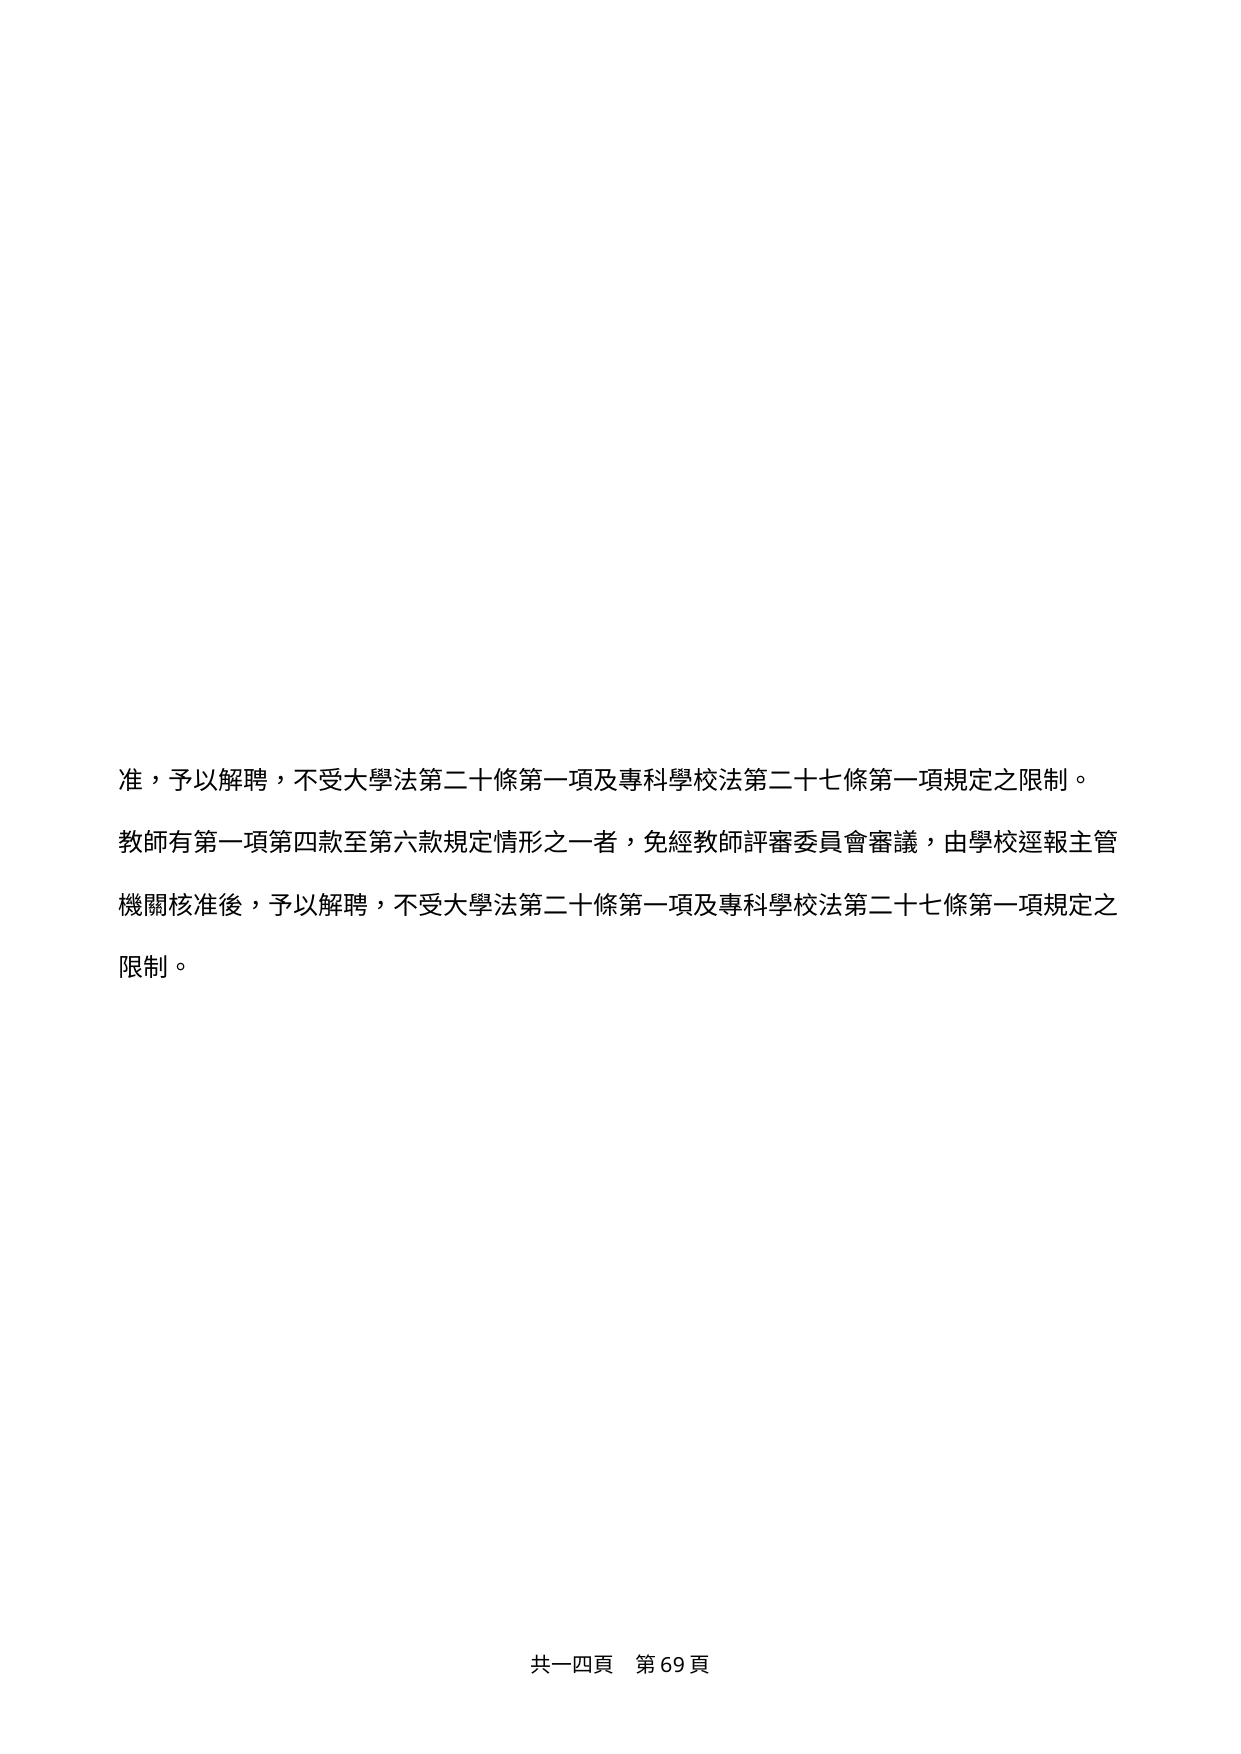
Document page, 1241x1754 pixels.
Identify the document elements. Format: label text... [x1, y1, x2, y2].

text 教師有第一項第四款至第六款規定情形之一者，免經教師評審委員會審議，由學校逕報主管機關核准後，予以解聘，不受大學法第二十條第一項及專科學校法第二十七條第一項規定之限制。 [118, 799, 1122, 987]
text 准，予以解聘，不受大學法第二十條第一項及專科學校法第二十七條第一項規定之限制。 [118, 737, 1122, 799]
